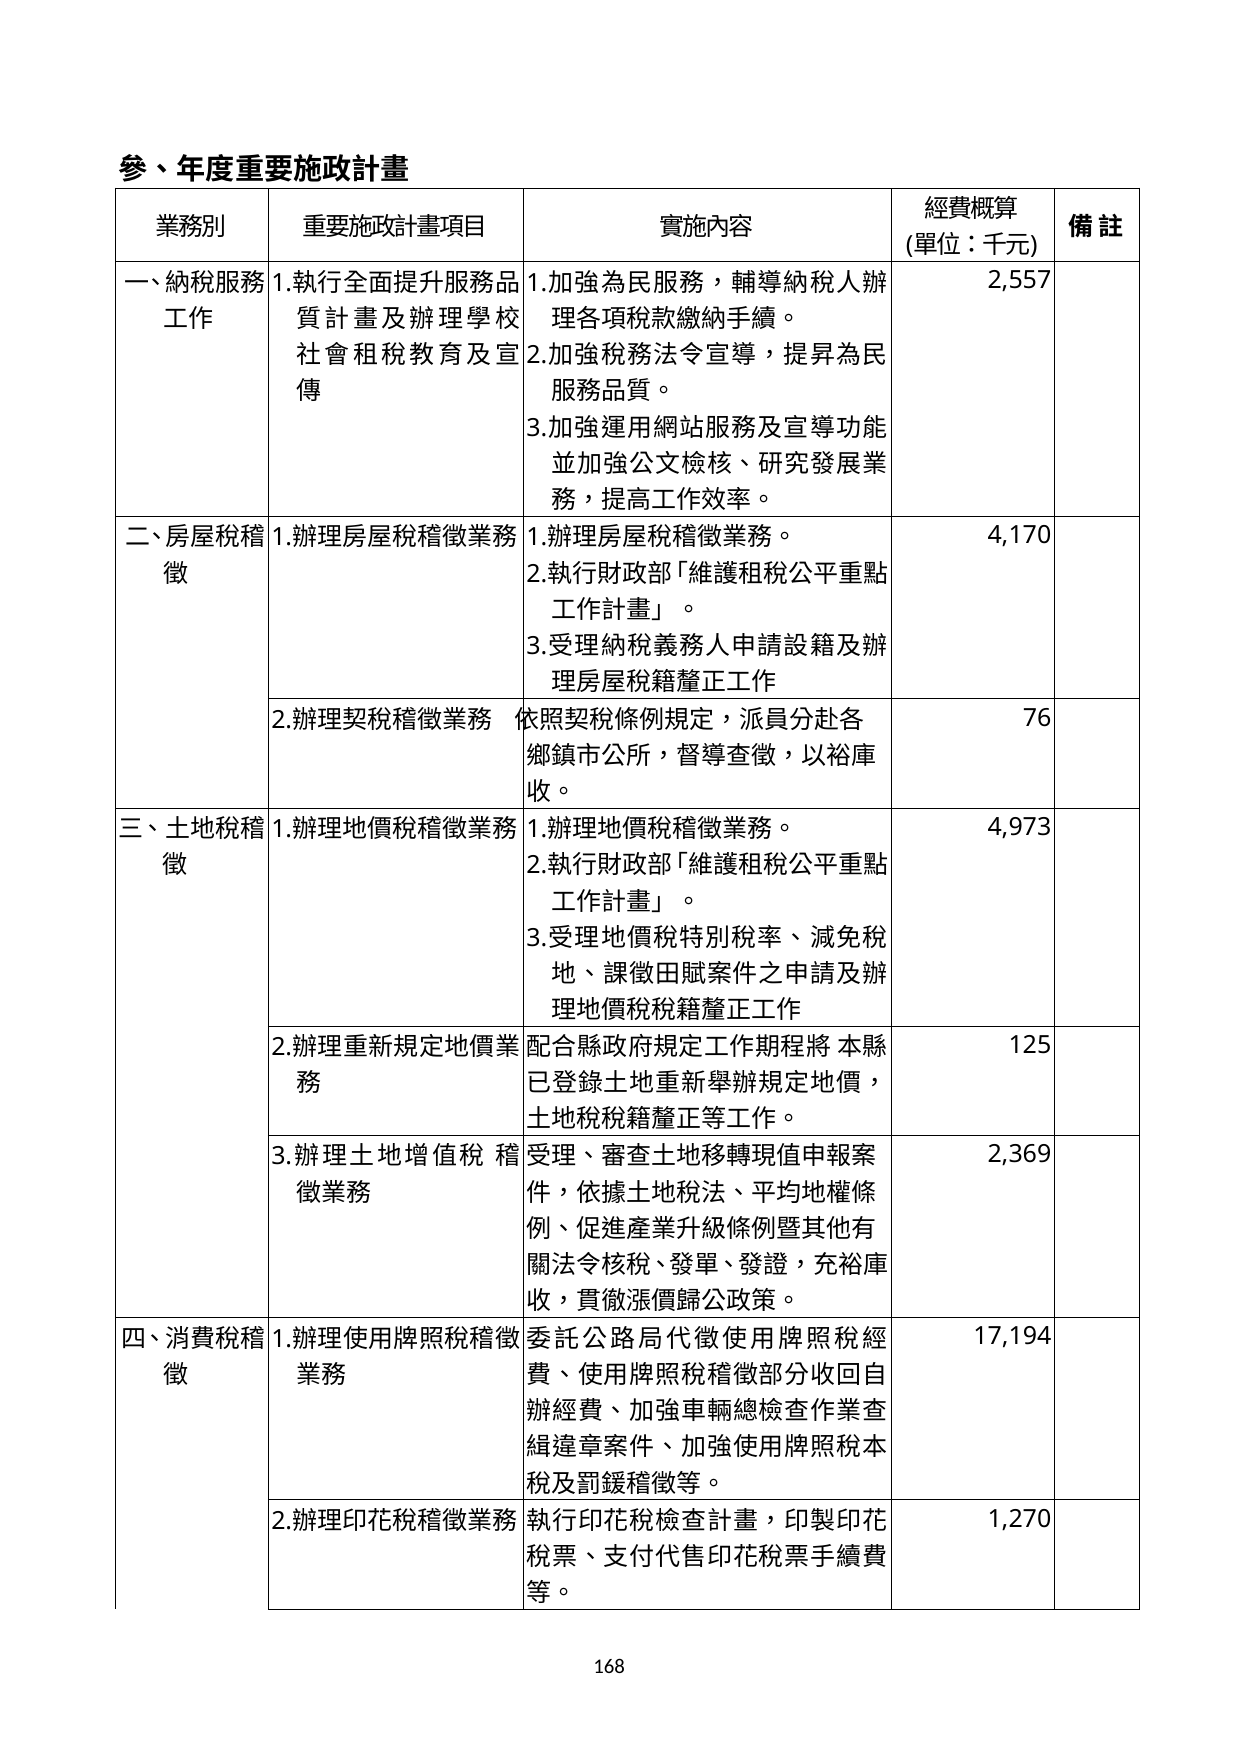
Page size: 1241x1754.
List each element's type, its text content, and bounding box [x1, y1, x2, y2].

table_cell [1055, 262, 1139, 516]
table_cell 1.辦理房屋稅稽徵業務。 2.執行財政部「維護租稅公平重點工作計畫」。 3.受理納稅義務人申請設籍及辦理房屋稅籍釐正工作 [524, 517, 891, 698]
table_cell 受理、審查土地移轉現值申報案件，依據土地稅法、平均地權條例、促進產業升級條例暨其他有關法令核稅、發單、發證，充裕庫收，貫徹漲價歸公政策。 [524, 1136, 891, 1317]
table_cell 1,270 [892, 1500, 1054, 1609]
table_header 實施內容 [524, 189, 891, 261]
table_cell 17,194 [892, 1318, 1054, 1499]
table_cell 3.辦理土地增值稅 稽徵業務 [269, 1136, 523, 1317]
table_cell 1.辦理使用牌照稅稽徵業務 [269, 1318, 523, 1499]
table_header 重要施政計畫項目 [269, 189, 523, 261]
table_cell 1.辦理房屋稅稽徵業務 [269, 517, 523, 698]
table_cell 2.辦理契稅稽徵業務 [269, 699, 523, 808]
subtitle 參、年度重要施政計畫 [118, 145, 1137, 187]
table_cell [1055, 1500, 1139, 1609]
table_cell 1.加強為民服務，輔導納稅人辦理各項稅款繳納手續。 2.加強稅務法令宣導，提昇為民服務品質。 3.加強運用網站服務及宣導功能並加強公文檢核、研究發展業務，提高工作效率。 [524, 262, 891, 516]
table_cell [1055, 1136, 1139, 1317]
table_cell 二、房屋稅稽徵 [116, 517, 268, 808]
table_header 備 註 [1055, 189, 1139, 261]
table_cell 76 [892, 699, 1054, 808]
table_cell 1.執行全面提升服務品質計畫及辦理學校社會租稅教育及宣傳 [269, 262, 523, 516]
table_cell 委託公路局代徵使用牌照稅經費、使用牌照稅稽徵部分收回自辦經費、加強車輛總檢查作業查緝違章案件、加強使用牌照稅本稅及罰鍰稽徵等。 [524, 1318, 891, 1499]
table_cell [1055, 1027, 1139, 1135]
table_cell [1055, 517, 1139, 698]
table_cell [1055, 809, 1139, 1026]
table_cell 2.辦理印花稅稽徵業務 [269, 1500, 523, 1609]
table_cell [1055, 699, 1139, 808]
table_cell 2,557 [892, 262, 1054, 516]
table_cell 2.辦理重新規定地價業務 [269, 1027, 523, 1135]
table_cell 1.辦理地價稅稽徵業務 [269, 809, 523, 1026]
table_cell 125 [892, 1027, 1054, 1135]
table_header 經費概算 (單位：千元) [892, 189, 1054, 261]
table_cell 四、消費稅稽徵 [116, 1318, 268, 1609]
table_cell [1055, 1318, 1139, 1499]
table_cell 1.辦理地價稅稽徵業務。 2.執行財政部「維護租稅公平重點工作計畫」。 3.受理地價稅特別稅率、減免稅地、課徵田賦案件之申請及辦理地價稅稅籍釐正工作 [524, 809, 891, 1026]
table_cell 三、土地稅稽徵 [116, 809, 268, 1317]
table_cell 一、納稅服務工作 [116, 262, 268, 516]
table_cell 4,170 [892, 517, 1054, 698]
table_cell 2,369 [892, 1136, 1054, 1317]
table_cell 配合縣政府規定工作期程將 本縣已登錄土地重新舉辦規定地價，土地稅稅籍釐正等工作。 [524, 1027, 891, 1135]
table_cell 4,973 [892, 809, 1054, 1026]
table_header 業務別 [116, 189, 268, 261]
table_cell 執行印花稅檢查計畫，印製印花稅票、支付代售印花稅票手續費等。 [524, 1500, 891, 1609]
table_cell 依照契稅條例規定，派員分赴各鄉鎮市公所，督導查徵，以裕庫收。 [524, 699, 891, 808]
